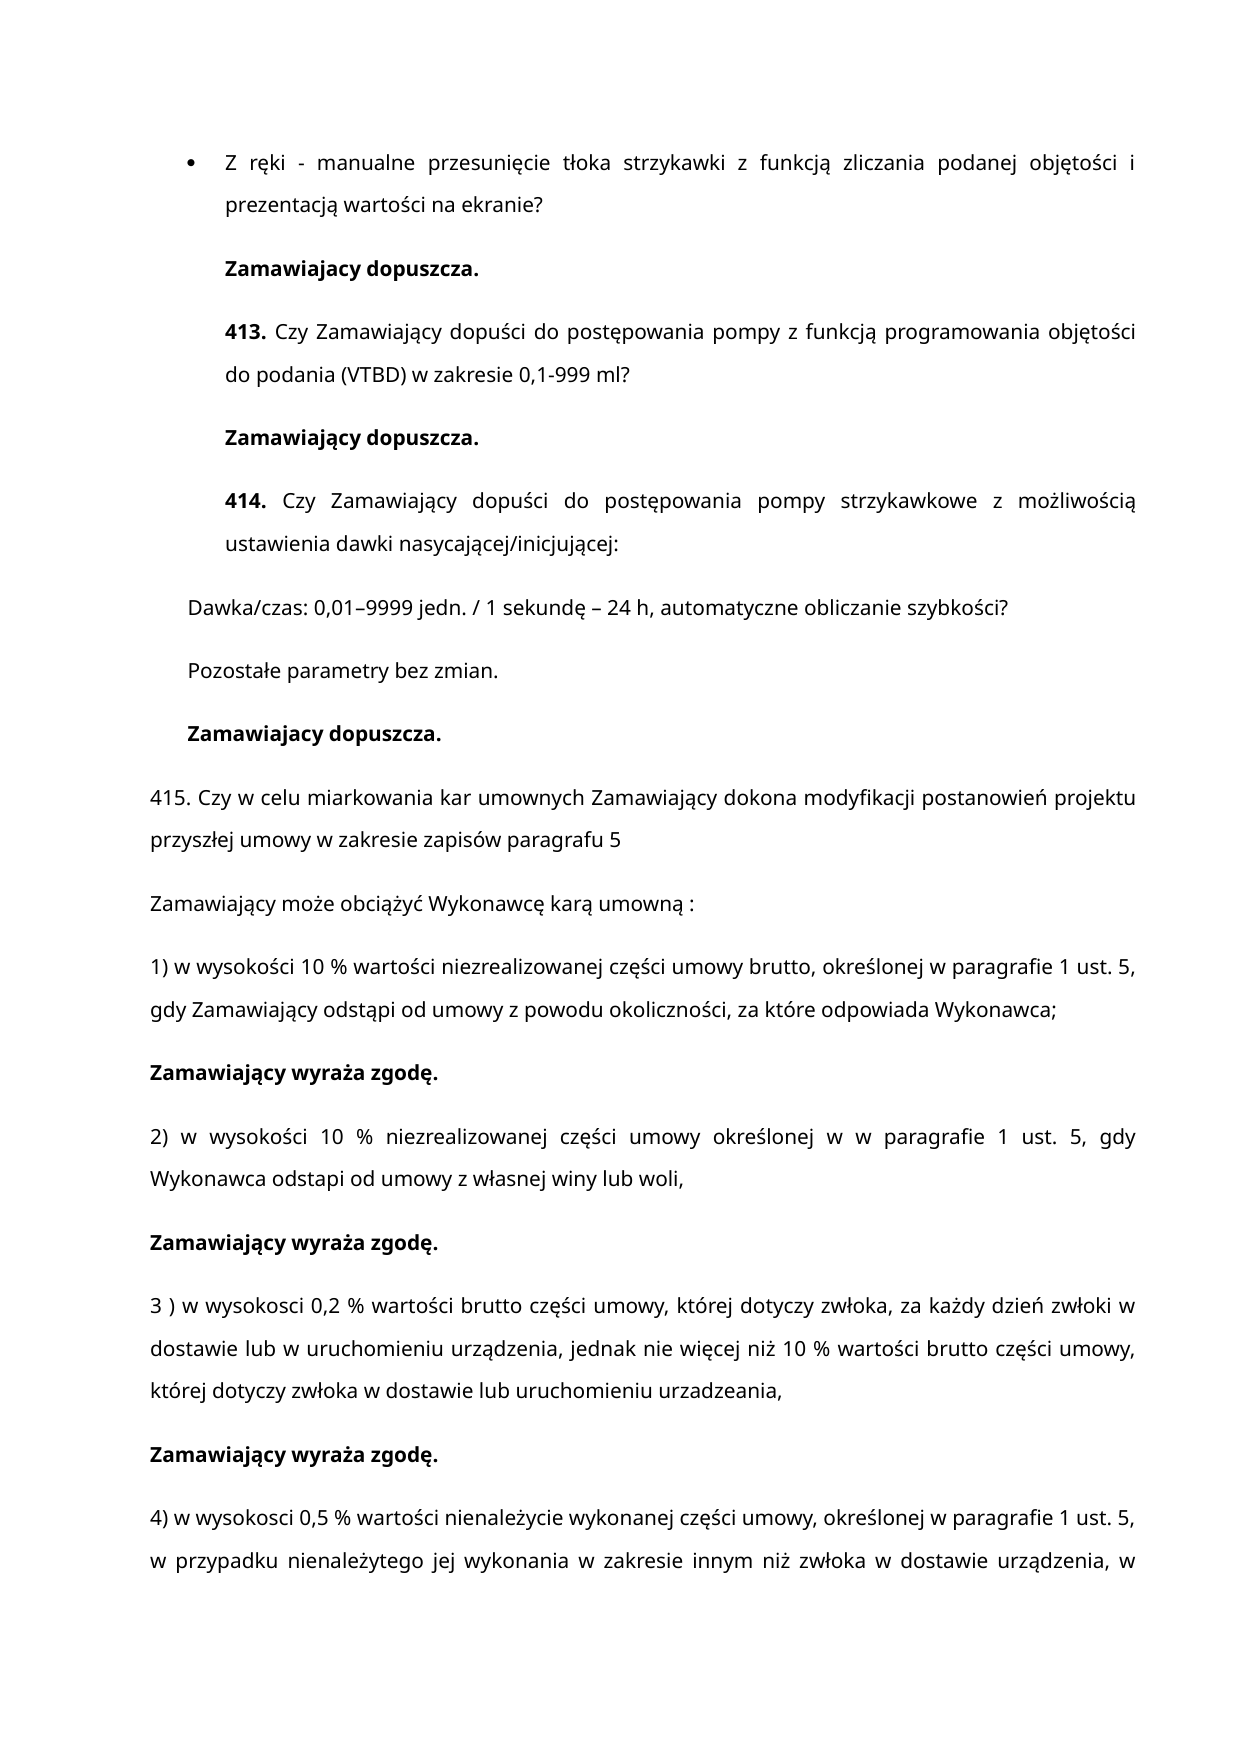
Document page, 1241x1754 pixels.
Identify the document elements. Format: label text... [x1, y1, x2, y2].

text Zamawiający wyraża zgodę. [150, 1228, 1137, 1256]
text Zamawiający może obciążyć Wykonawcę karą umowną : [150, 889, 1137, 917]
list 414. Czy Zamawiający dopuści do postępowania pompy strzykawkowe z możliwością ustawienia dawki nasycającej/inicjującej: [187, 487, 1137, 558]
text Dawka/czas: 0,01–9999 jedn. / 1 sekundę – 24 h, automatyczne obliczanie szybkości? [150, 593, 1137, 621]
text 4) w wysokosci 0,5 % wartości nienależycie wykonanej części umowy, określonej w paragrafie 1 ust. 5, w przypadku nienależytego jej wykonania w zakresie innym niż zwłoka w dostawie urządzenia, w [150, 1503, 1137, 1574]
list 413. Czy Zamawiający dopuści do postępowania pompy z funkcją programowania objętości do podania (VTBD) w zakresie 0,1-999 ml? [187, 317, 1137, 388]
list Zamawiajacy dopuszcza. [187, 254, 1137, 282]
list Z ręki - manualne przesunięcie tłoka strzykawki z funkcją zliczania podanej objętości i prezentacją wartości na ekranie? [187, 148, 1137, 219]
text 2) w wysokości 10 % niezrealizowanej części umowy określonej w w paragrafie 1 ust. 5, gdy Wykonawca odstapi od umowy z własnej winy lub woli, [150, 1122, 1137, 1193]
text 415. Czy w celu miarkowania kar umownych Zamawiający dokona modyfikacji postanowień projektu przyszłej umowy w zakresie zapisów paragrafu 5 [150, 783, 1137, 854]
text Zamawiajacy dopuszcza. [150, 719, 1137, 748]
text Zamawiający wyraża zgodę. [150, 1058, 1137, 1087]
list Zamawiający dopuszcza. [187, 423, 1137, 452]
text 3 ) w wysokosci 0,2 % wartości brutto części umowy, której dotyczy zwłoka, za każdy dzień zwłoki w dostawie lub w uruchomieniu urządzenia, jednak nie więcej niż 10 % wartości brutto części umowy, której dotyczy zwłoka w dostawie lub uruchomieniu urzadzeania, [150, 1291, 1137, 1405]
text Zamawiający wyraża zgodę. [150, 1440, 1137, 1468]
text 1) w wysokości 10 % wartości niezrealizowanej części umowy brutto, określonej w paragrafie 1 ust. 5, gdy Zamawiający odstąpi od umowy z powodu okoliczności, za które odpowiada Wykonawca; [150, 952, 1137, 1023]
text Pozostałe parametry bez zmian. [150, 656, 1137, 684]
